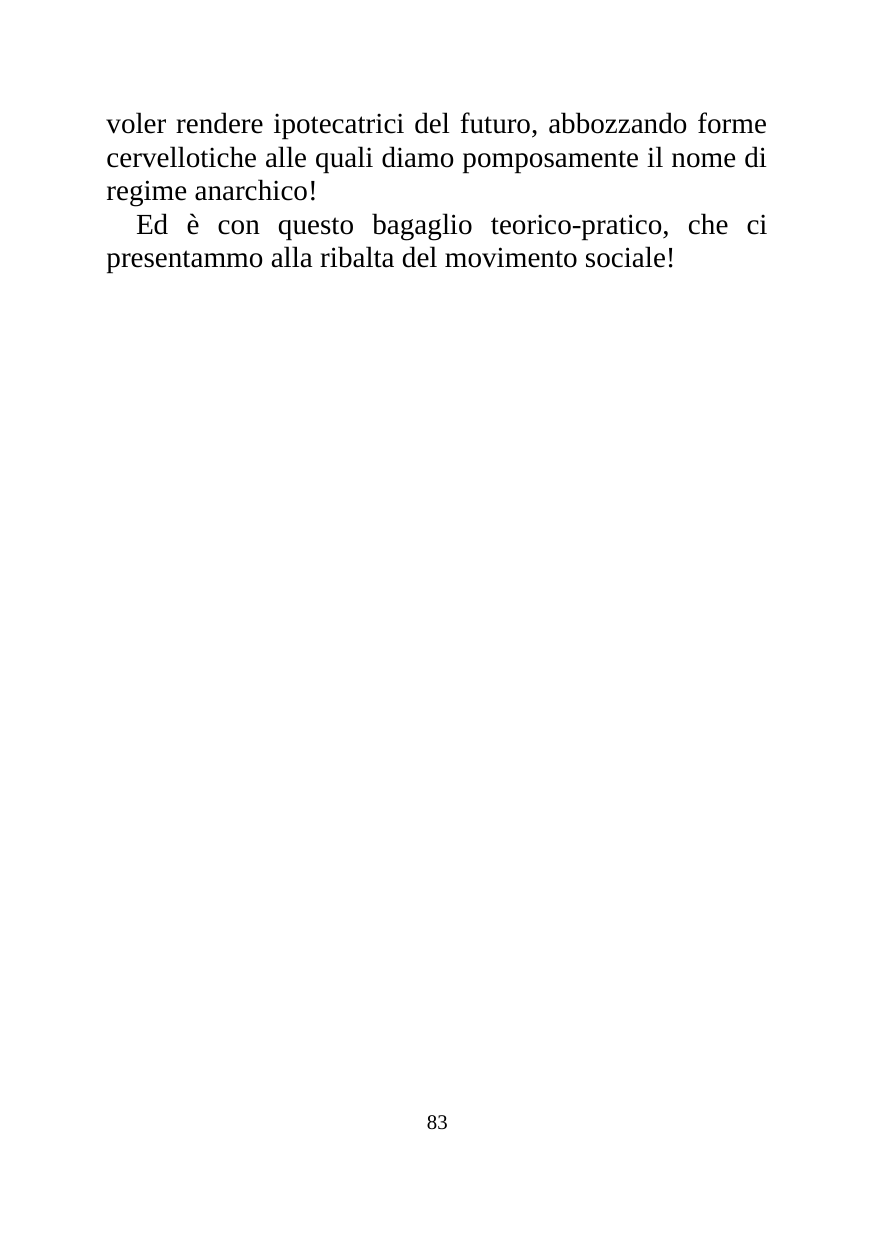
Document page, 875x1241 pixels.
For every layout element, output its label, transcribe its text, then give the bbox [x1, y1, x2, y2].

text voler rendere ipotecatrici del futuro, abbozzando forme cervellotiche alle quali diamo pomposamente il nome di regime anarchico! [106, 106, 768, 207]
text Ed è con questo bagaglio teorico-pratico, che ci presentammo alla ribalta del movimento sociale! [106, 207, 768, 274]
